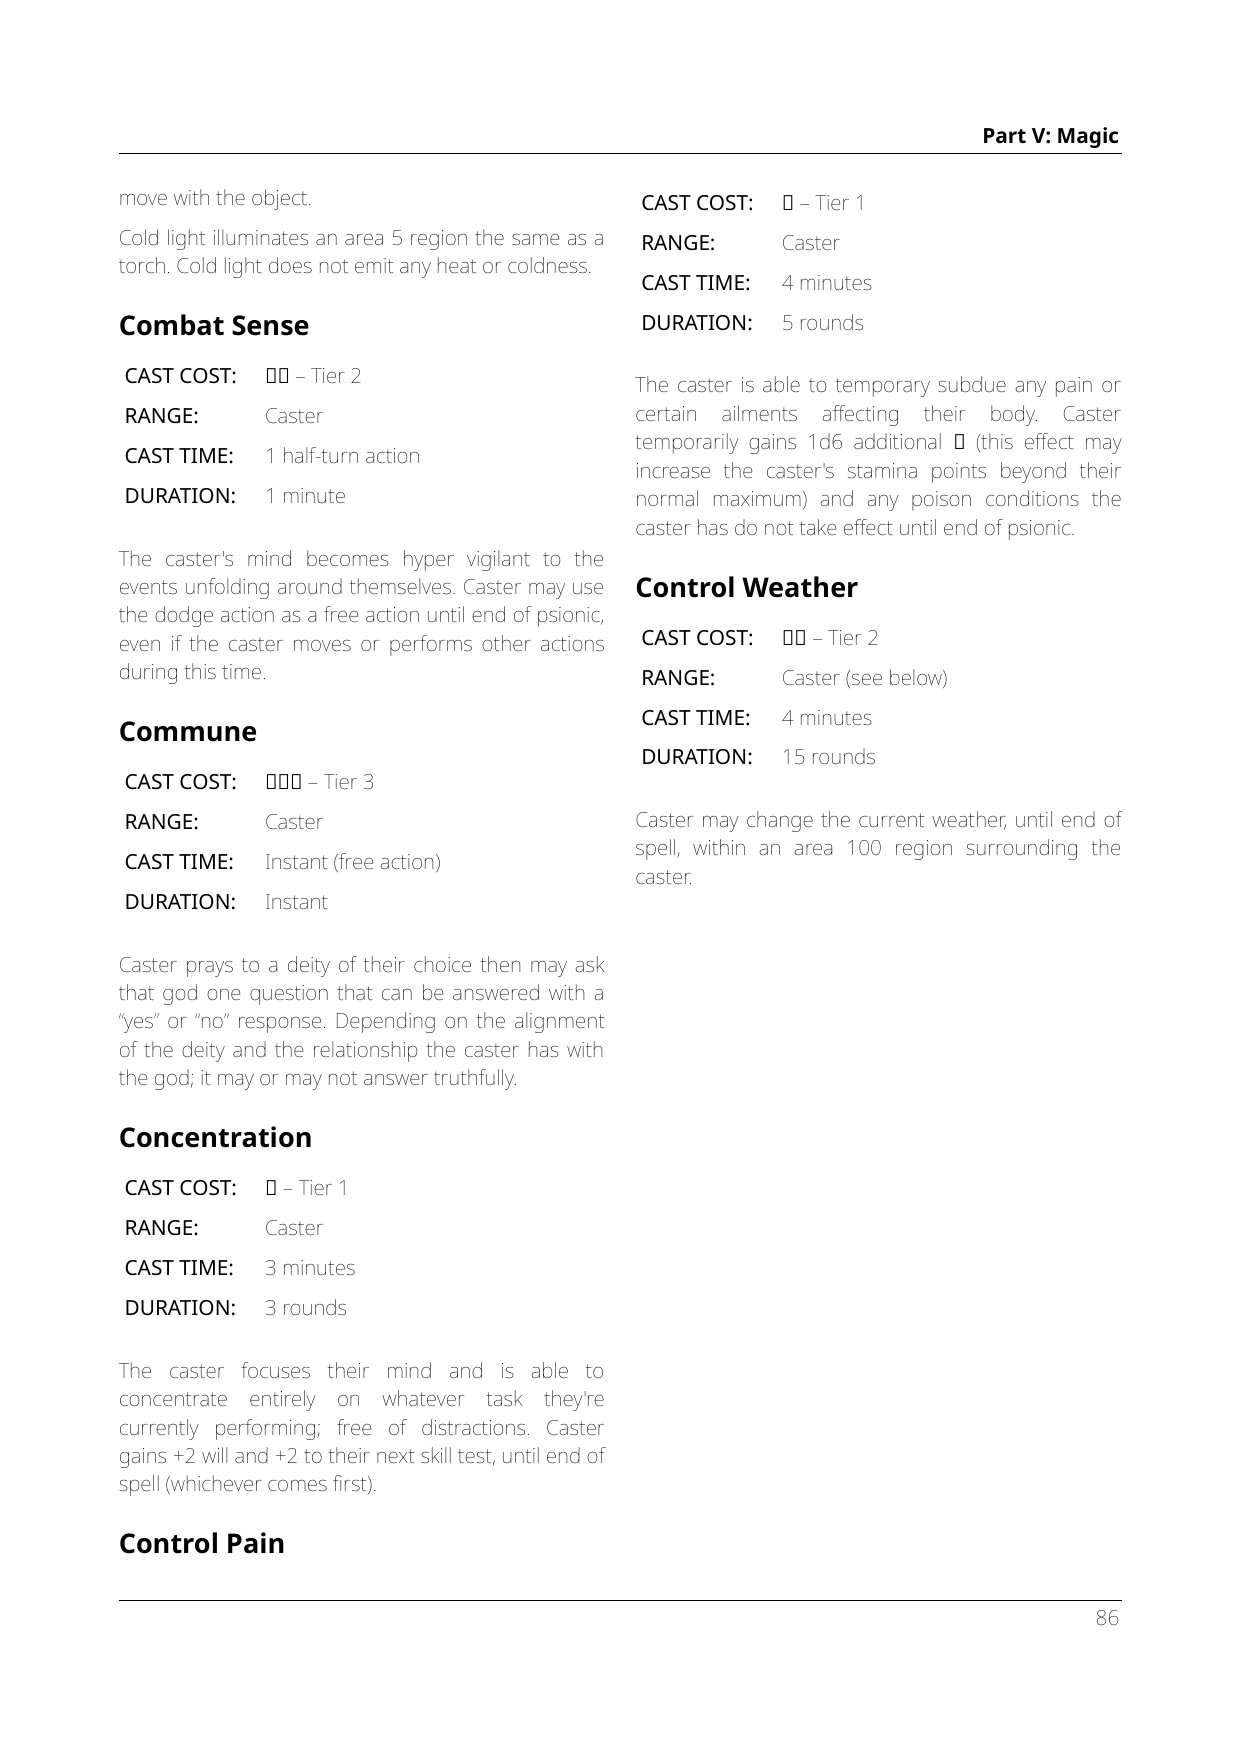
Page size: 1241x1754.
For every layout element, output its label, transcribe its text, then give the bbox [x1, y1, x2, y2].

table_cell DURATION: [119, 475, 259, 515]
table_cell CAST TIME: [119, 1248, 259, 1287]
table_cell 5 rounds [776, 302, 1122, 342]
table_cell RANGE: [635, 657, 776, 697]
table_cell DURATION: [119, 881, 259, 921]
text Caster prays to a deity of their choice then may ask that god one question that can be answered with a “yes” or “no” response. Depending on the alignment of the deity and the relationship the caster has with the god; it may or may not answer truthfully. [118, 921, 605, 1092]
table_cell 1 half-turn action [259, 436, 605, 475]
table_cell Instant [259, 881, 605, 921]
table_header CAST COST: [119, 762, 259, 802]
table_cell DURATION: [635, 302, 776, 342]
table_cell Caster [259, 802, 605, 842]
text The caster's mind becomes hyper vigilant to the events unfolding around themselves. Caster may use the dodge action as a free action until end of psionic, even if the caster moves or performs other actions during this time. [118, 515, 605, 686]
table_header  – Tier 3 [259, 762, 605, 802]
table_cell RANGE: [119, 802, 259, 842]
table_header  – Tier 1 [776, 183, 1122, 222]
text Control Pain [118, 1525, 605, 1562]
text Control Weather [635, 568, 1122, 605]
table_cell RANGE: [119, 1208, 259, 1248]
table_cell RANGE: [635, 223, 776, 262]
table_header  – Tier 1 [259, 1168, 605, 1208]
text Concentration [118, 1119, 605, 1156]
table_cell CAST TIME: [635, 263, 776, 302]
table_header  – Tier 2 [776, 617, 1122, 657]
text The caster focuses their mind and is able to concentrate entirely on whatever task they're currently performing; free of distractions. Caster gains +2 will and +2 to their next skill test, until end of spell (whichever comes first). [118, 1327, 605, 1498]
table_cell CAST TIME: [635, 697, 776, 737]
text move with the object. [118, 183, 605, 211]
table_cell Caster (see below) [776, 657, 1122, 697]
table_cell RANGE: [119, 396, 259, 436]
table_cell 3 rounds [259, 1288, 605, 1327]
text The caster is able to temporary subdue any pain or certain ailments affecting their body. Caster temporarily gains 1d6 additional  (this effect may increase the caster's stamina points beyond their normal maximum) and any poison conditions the caster has do not take effect until end of psionic. [635, 342, 1122, 541]
table_header CAST COST: [635, 617, 776, 657]
table_cell Caster [259, 1208, 605, 1248]
table_cell 15 rounds [776, 737, 1122, 777]
table_header CAST COST: [119, 1168, 259, 1208]
table_cell 4 minutes [776, 263, 1122, 302]
text Combat Sense [118, 307, 605, 344]
table_header CAST COST: [119, 356, 259, 396]
table_cell Caster [259, 396, 605, 436]
table_cell Instant (free action) [259, 842, 605, 881]
table_cell CAST TIME: [119, 436, 259, 475]
text Commune [118, 713, 605, 750]
table_cell Caster [776, 223, 1122, 262]
text Caster may change the current weather, until end of spell, within an area 100 region surrounding the caster. [635, 777, 1122, 890]
table_cell CAST TIME: [119, 842, 259, 881]
table_header CAST COST: [635, 183, 776, 222]
table_cell 3 minutes [259, 1248, 605, 1287]
table_cell DURATION: [119, 1288, 259, 1327]
table_cell DURATION: [635, 737, 776, 777]
text Cold light illuminates an area 5 region the same as a torch. Cold light does not emit any heat or coldness. [118, 223, 605, 280]
table_header  – Tier 2 [259, 356, 605, 396]
table_cell 1 minute [259, 475, 605, 515]
table_cell 4 minutes [776, 697, 1122, 737]
